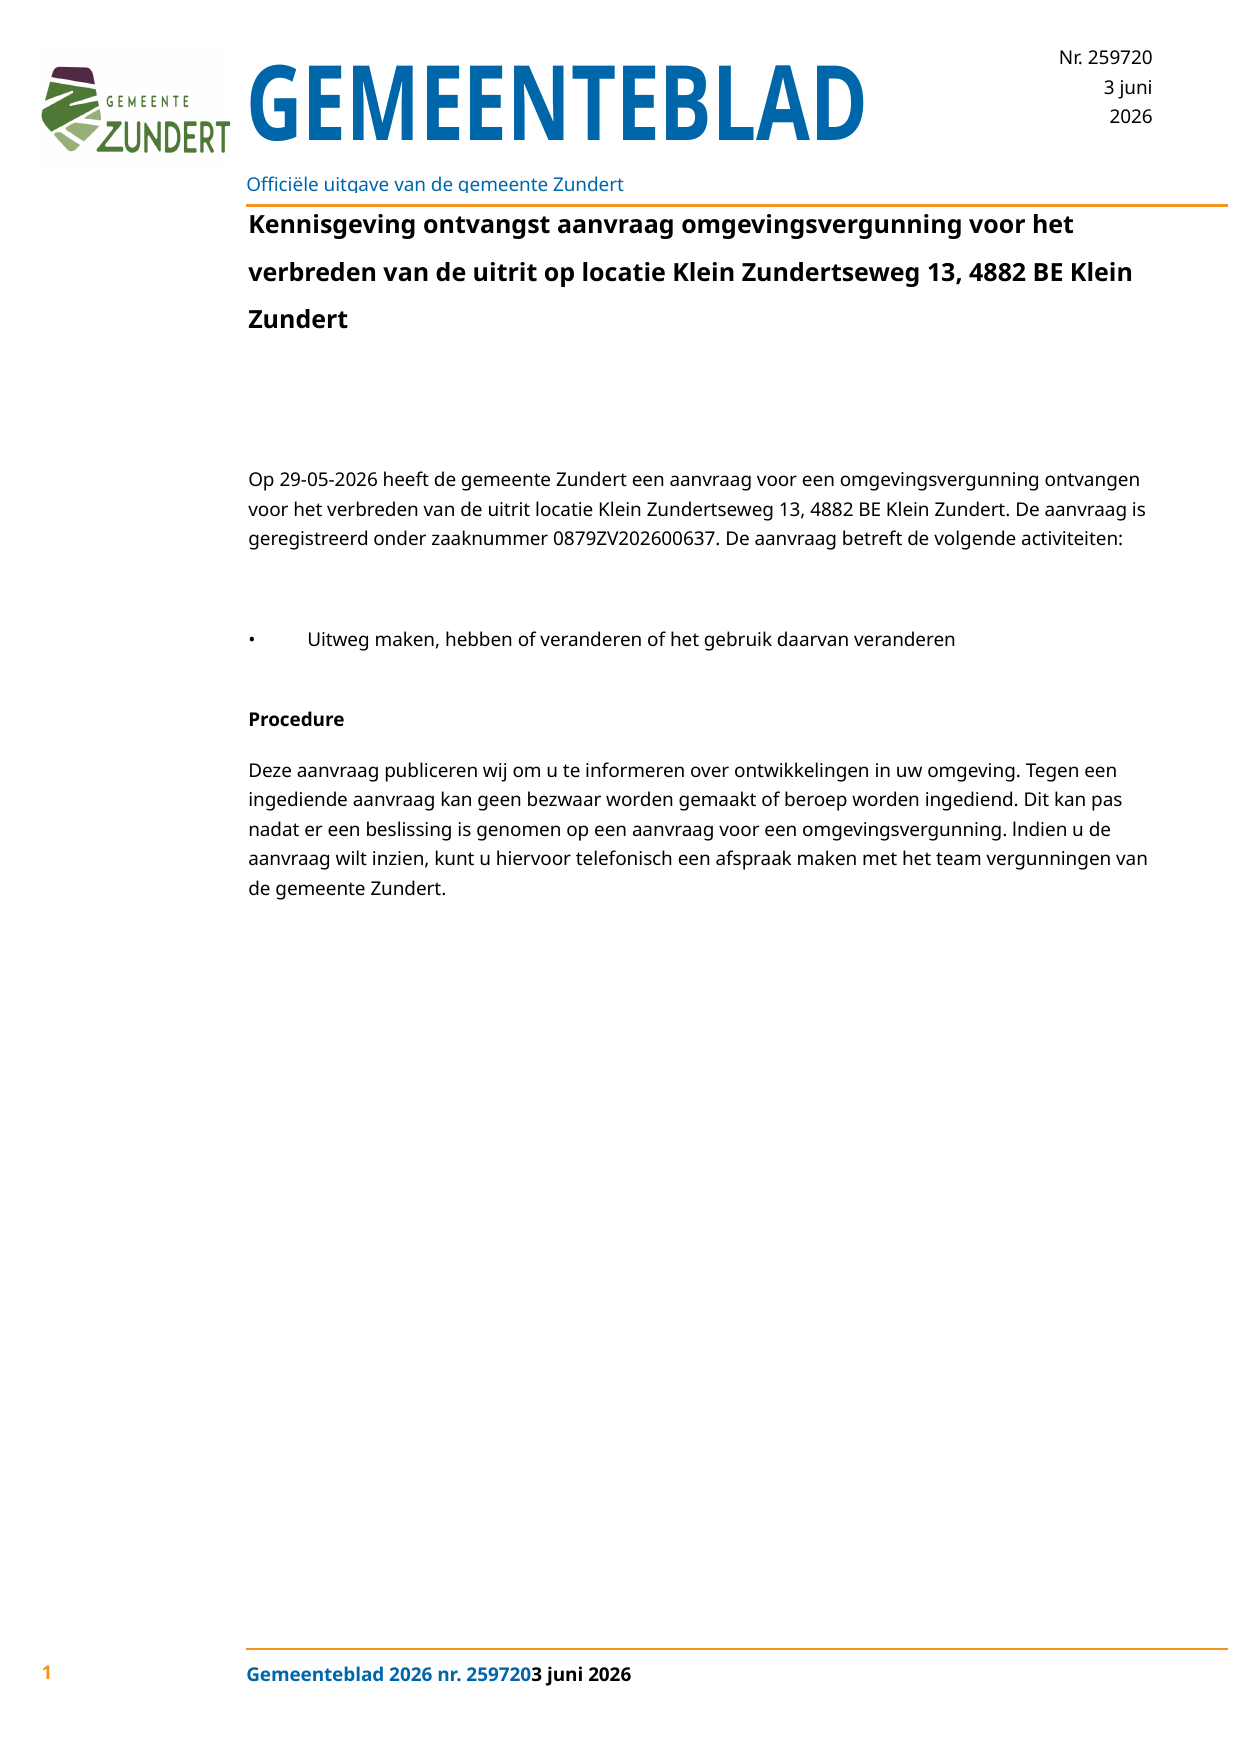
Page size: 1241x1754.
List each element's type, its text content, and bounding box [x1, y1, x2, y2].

text Procedure [248, 706, 1152, 732]
text Op 29-05-2026 heeft de gemeente Zundert een aanvraag voor een omgevingsvergunning ontvangen voor het verbreden van de uitrit locatie Klein Zundertseweg 13, 4882 BE Klein Zundert. De aanvraag is geregistreerd onder zaaknummer 0879ZV202600637. De aanvraag betreft de volgende activiteiten: [248, 466, 1152, 551]
picture [41, 47, 231, 172]
text Deze aanvraag publiceren wij om u te informeren over ontwikkelingen in uw omgeving. Tegen een ingediende aanvraag kan geen bezwaar worden gemaakt of beroep worden ingediend. Dit kan pas nadat er een beslissing is genomen op een aanvraag voor een omgevingsvergunning. lndien u de aanvraag wilt inzien, kunt u hiervoor telefonisch een afspraak maken met het team vergunningen van de gemeente Zundert. [248, 757, 1152, 901]
text Kennisgeving ontvangst aanvraag omgevingsvergunning voor het verbreden van de uitrit op locatie Klein Zundertseweg 13, 4882 BE Klein Zundert [248, 207, 1152, 336]
list Uitweg maken, hebben of veranderen of het gebruik daarvan veranderen [248, 626, 1152, 652]
